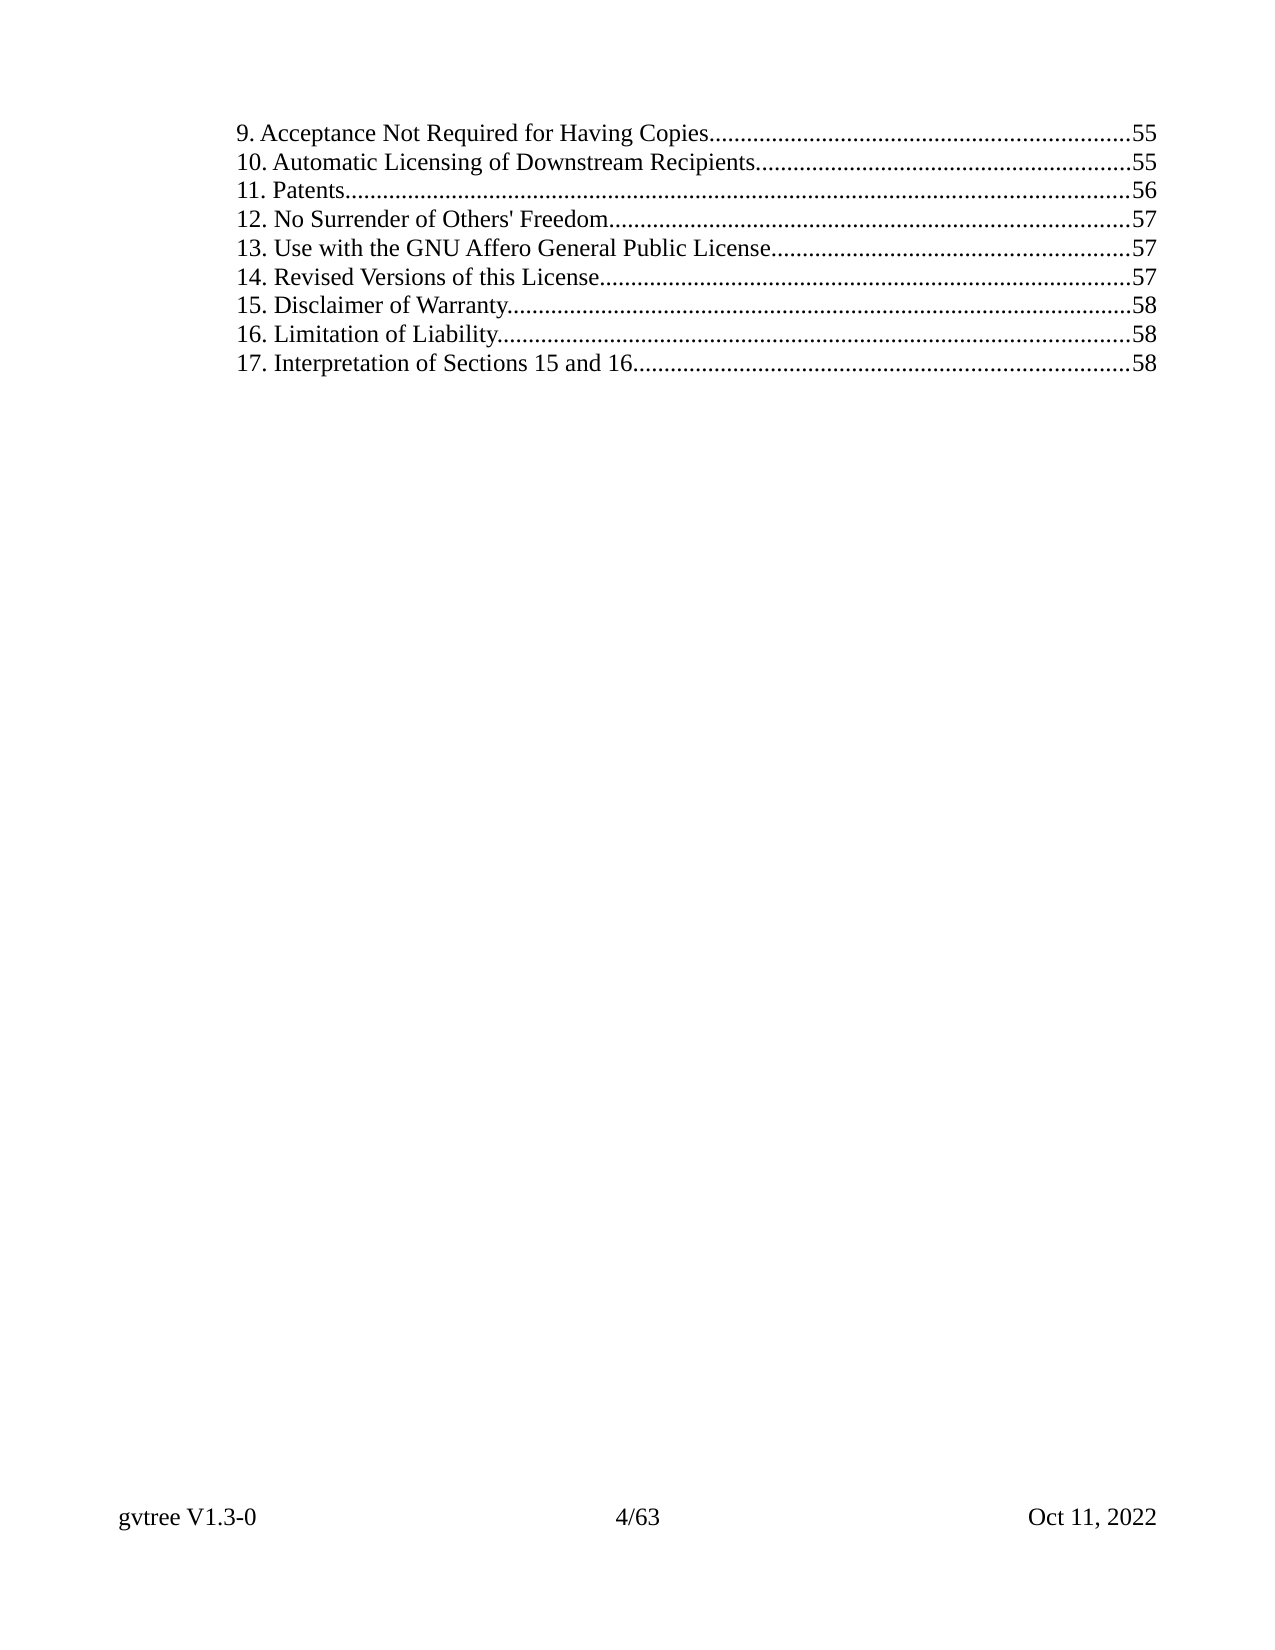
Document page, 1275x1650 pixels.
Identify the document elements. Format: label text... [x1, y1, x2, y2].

text 10. Automatic Licensing of Downstream Recipients. 55 [236, 147, 1157, 176]
text 13. Use with the GNU Affero General Public License. 57 [236, 233, 1157, 262]
text 17. Interpretation of Sections 15 and 16. 58 [236, 348, 1157, 377]
text 15. Disclaimer of Warranty. 58 [236, 291, 1157, 319]
text 16. Limitation of Liability. 58 [236, 319, 1157, 348]
text 12. No Surrender of Others' Freedom. 57 [236, 204, 1157, 233]
text 14. Revised Versions of this License. 57 [236, 262, 1157, 291]
text 11. Patents. 56 [236, 176, 1157, 204]
text 9. Acceptance Not Required for Having Copies. 55 [236, 118, 1157, 147]
